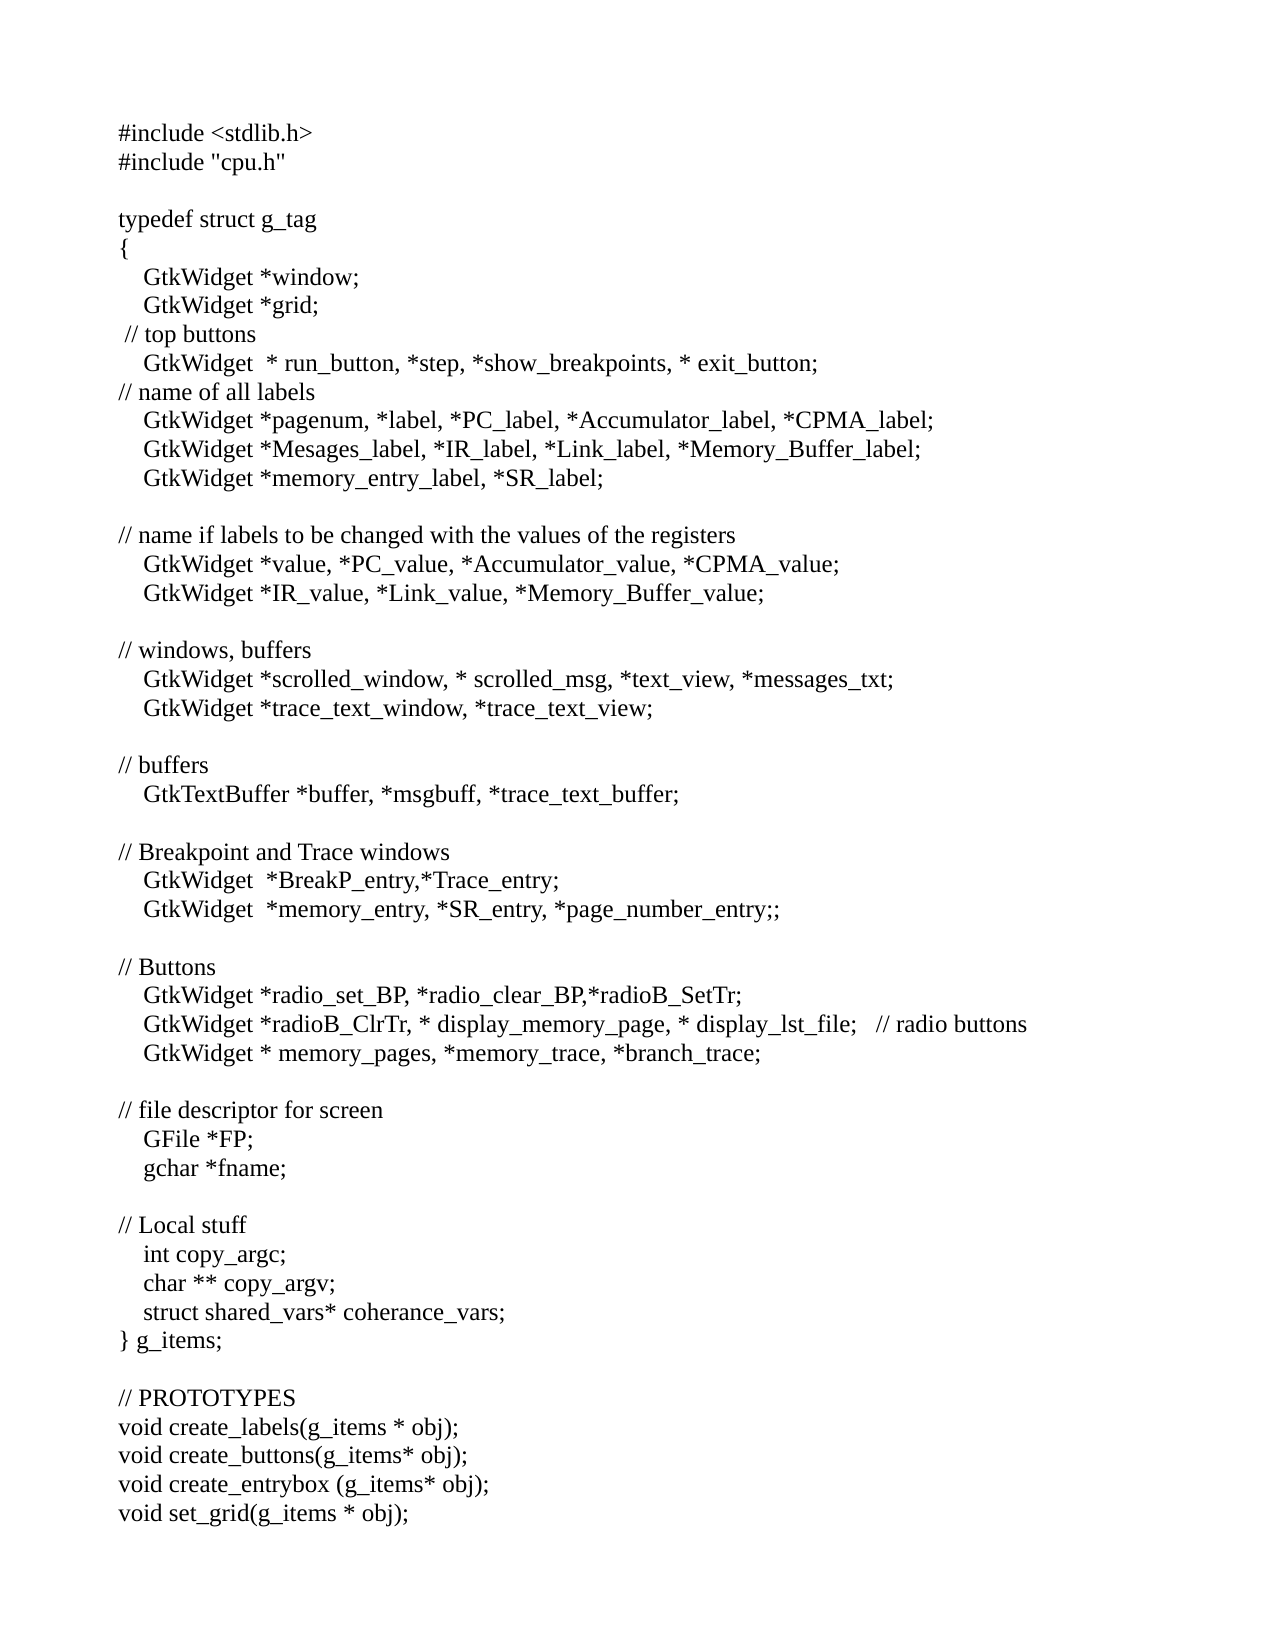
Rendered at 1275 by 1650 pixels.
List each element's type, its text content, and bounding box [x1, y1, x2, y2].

text gchar *fname; [118, 1153, 1157, 1182]
text } g_items; [118, 1326, 1157, 1354]
text void set_grid(g_items * obj); [118, 1498, 1157, 1527]
text GtkWidget *BreakP_entry,*Trace_entry; [118, 866, 1157, 894]
text GtkWidget *memory_entry, *SR_entry, *page_number_entry;; [118, 894, 1157, 923]
text typedef struct g_tag [118, 204, 1157, 233]
text GtkWidget *IR_value, *Link_value, *Memory_Buffer_value; [118, 578, 1157, 607]
text int copy_argc; [118, 1239, 1157, 1268]
text void create_buttons(g_items* obj); [118, 1441, 1157, 1469]
text // buffers [118, 751, 1157, 779]
text struct shared_vars* coherance_vars; [118, 1297, 1157, 1326]
text GtkWidget *Mesages_label, *IR_label, *Link_label, *Memory_Buffer_label; [118, 434, 1157, 463]
text void create_entrybox (g_items* obj); [118, 1469, 1157, 1498]
text GtkWidget *value, *PC_value, *Accumulator_value, *CPMA_value; [118, 549, 1157, 578]
text GtkTextBuffer *buffer, *msgbuff, *trace_text_buffer; [118, 779, 1157, 808]
text GtkWidget * run_button, *step, *show_breakpoints, * exit_button; [118, 348, 1157, 377]
text GtkWidget *memory_entry_label, *SR_label; [118, 463, 1157, 492]
text GtkWidget *radioB_ClrTr, * display_memory_page, * display_lst_file; // radio buttons [118, 1009, 1157, 1038]
text GFile *FP; [118, 1124, 1157, 1153]
text // Buttons [118, 952, 1157, 981]
text GtkWidget *trace_text_window, *trace_text_view; [118, 693, 1157, 722]
text GtkWidget *window; [118, 262, 1157, 291]
text // name of all labels [118, 377, 1157, 406]
text { [118, 233, 1157, 262]
text GtkWidget *radio_set_BP, *radio_clear_BP,*radioB_SetTr; [118, 981, 1157, 1009]
text GtkWidget *grid; [118, 291, 1157, 319]
text #include "cpu.h" [118, 147, 1157, 176]
text // file descriptor for screen [118, 1096, 1157, 1124]
text // Breakpoint and Trace windows [118, 837, 1157, 866]
text // PROTOTYPES [118, 1383, 1157, 1412]
text char ** copy_argv; [118, 1268, 1157, 1297]
text void create_labels(g_items * obj); [118, 1412, 1157, 1441]
text GtkWidget *scrolled_window, * scrolled_msg, *text_view, *messages_txt; [118, 664, 1157, 693]
text // windows, buffers [118, 636, 1157, 664]
text #include <stdlib.h> [118, 118, 1157, 147]
text GtkWidget *pagenum, *label, *PC_label, *Accumulator_label, *CPMA_label; [118, 406, 1157, 434]
text GtkWidget * memory_pages, *memory_trace, *branch_trace; [118, 1038, 1157, 1067]
text // top buttons [118, 319, 1157, 348]
text // name if labels to be changed with the values of the registers [118, 521, 1157, 549]
text // Local stuff [118, 1211, 1157, 1239]
